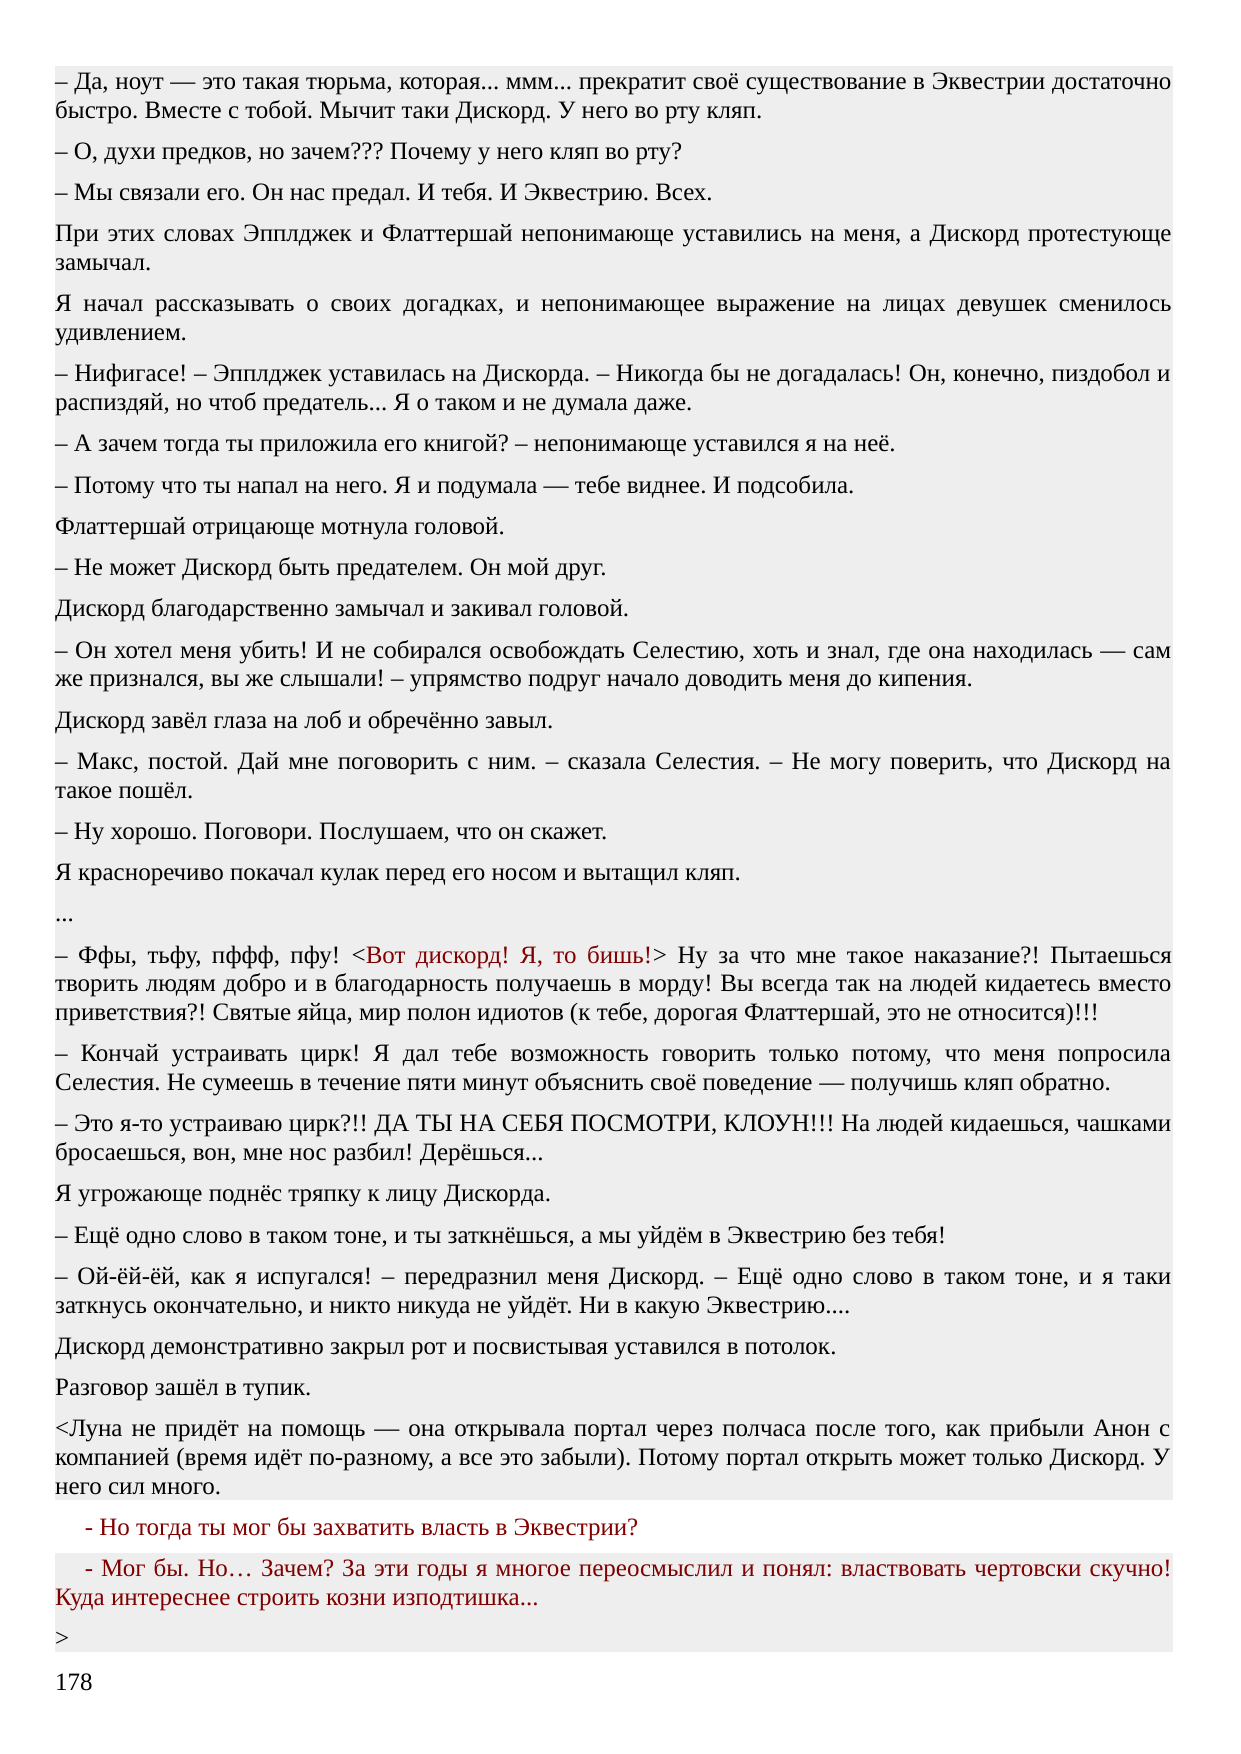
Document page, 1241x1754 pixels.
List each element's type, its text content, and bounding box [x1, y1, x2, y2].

text При этих словах Эпплджек и Флаттершай непонимающе уставились на меня, а Дискорд протестующе замычал. [55, 218, 1173, 276]
text – Это я-то устраиваю цирк?!! ДА ТЫ НА СЕБЯ ПОСМОТРИ, КЛОУН!!! На людей кидаешься, чашками бросаешься, вон, мне нос разбил! Дерёшься... [55, 1108, 1173, 1166]
text – А зачем тогда ты приложила его книгой? – непонимающе уставился я на неё. [55, 428, 1173, 457]
text – Макс, постой. Дай мне поговорить с ним. – сказала Селестия. – Не могу поверить, что Дискорд на такое пошёл. [55, 746, 1173, 803]
text Я красноречиво покачал кулак перед его носом и вытащил кляп. [55, 857, 1173, 886]
text – Он хотел меня убить! И не собирался освобождать Селестию, хоть и знал, где она находилась — сам же признался, вы же слышали! – упрямство подруг начало доводить меня до кипения. [55, 635, 1173, 692]
text – О, духи предков, но зачем??? Почему у него кляп во рту? [55, 136, 1173, 165]
text Дискорд демонстративно закрыл рот и посвистывая уставился в потолок. [55, 1331, 1173, 1360]
text – Ну хорошо. Поговори. Послушаем, что он скажет. [55, 816, 1173, 845]
text – Да, ноут — это такая тюрьма, которая... ммм... прекратит своё существование в Эквестрии достаточно быстро. Вместе с тобой. Мычит таки Дискорд. У него во рту кляп. [55, 66, 1173, 123]
text <Луна не придёт на помощь — она открывала портал через полчаса после того, как прибыли Анон с компанией (время идёт по-разному, а все это забыли). Потому портал открыть может только Дискорд. У него сил много. [55, 1413, 1173, 1500]
text – Мы связали его. Он нас предал. И тебя. И Эквестрию. Всех. [55, 177, 1173, 206]
text - Но тогда ты мог бы захватить власть в Эквестрии? [55, 1512, 1173, 1541]
text – Ффы, тьфу, пффф, пфу! <Вот дискорд! Я, то бишь!> Ну за что мне такое наказание?! Пытаешься творить людям добро и в благодарность получаешь в морду! Вы всегда так на людей кидаетесь вместо приветствия?! Святые яйца, мир полон идиотов (к тебе, дорогая Флаттершай, это не относится)!!! [55, 940, 1173, 1026]
text - Мог бы. Но… Зачем? За эти годы я многое переосмыслил и понял: властвовать чертовски скучно! Куда интереснее строить козни изподтишка... [55, 1553, 1173, 1611]
text Я начал рассказывать о своих догадках, и непонимающее выражение на лицах девушек сменилось удивлением. [55, 288, 1173, 346]
text Я угрожающе поднёс тряпку к лицу Дискорда. [55, 1178, 1173, 1207]
text – Потому что ты напал на него. Я и подумала — тебе виднее. И подсобила. [55, 470, 1173, 498]
text – Не может Дискорд быть предателем. Он мой друг. [55, 552, 1173, 581]
text Дискорд благодарственно замычал и закивал головой. [55, 593, 1173, 622]
text Дискорд завёл глаза на лоб и обречённо завыл. [55, 705, 1173, 733]
text ... [55, 898, 1173, 927]
text Разговор зашёл в тупик. [55, 1372, 1173, 1401]
text – Кончай устраивать цирк! Я дал тебе возможность говорить только потому, что меня попросила Селестия. Не сумеешь в течение пяти минут объяснить своё поведение — получишь кляп обратно. [55, 1038, 1173, 1096]
text – Ой-ёй-ёй, как я испугался! – передразнил меня Дискорд. – Ещё одно слово в таком тоне, и я таки заткнусь окончательно, и никто никуда не уйдёт. Ни в какую Эквестрию.... [55, 1261, 1173, 1318]
text – Нифигасе! – Эпплджек уставилась на Дискорда. – Никогда бы не догадалась! Он, конечно, пиздобол и распиздяй, но чтоб предатель... Я о таком и не думала даже. [55, 358, 1173, 416]
text Флаттершай отрицающе мотнула головой. [55, 511, 1173, 540]
text – Ещё одно слово в таком тоне, и ты заткнёшься, а мы уйдём в Эквестрию без тебя! [55, 1220, 1173, 1248]
text > [55, 1623, 1173, 1652]
